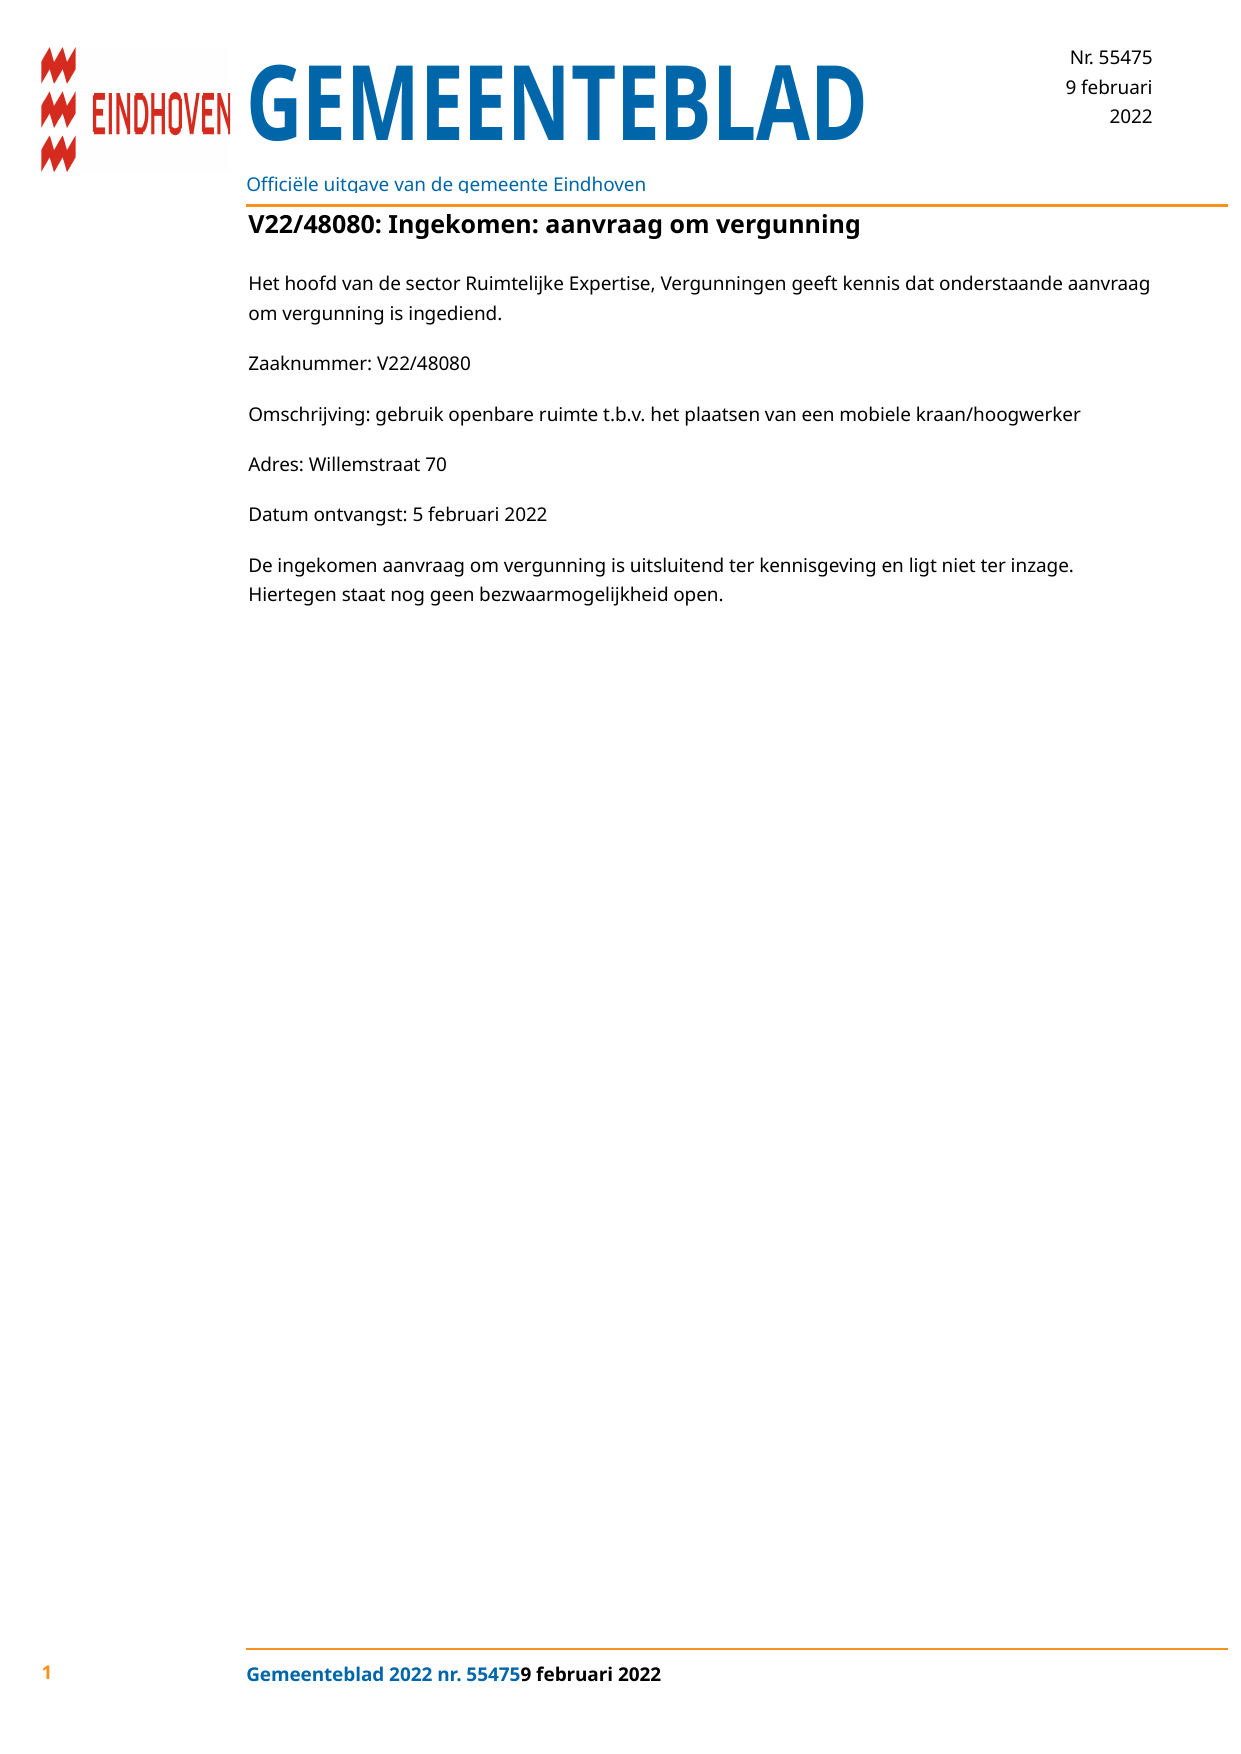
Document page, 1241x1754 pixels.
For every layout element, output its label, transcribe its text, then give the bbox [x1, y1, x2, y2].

picture [41, 47, 231, 172]
text V22/48080: Ingekomen: aanvraag om vergunning [248, 207, 1152, 241]
text Omschrijving: gebruik openbare ruimte t.b.v. het plaatsen van een mobiele kraan/hoogwerker [248, 401, 1152, 426]
text Zaaknummer: V22/48080 [248, 350, 1152, 376]
text Datum ontvangst: 5 februari 2022 [248, 502, 1152, 527]
text De ingekomen aanvraag om vergunning is uitsluitend ter kennisgeving en ligt niet ter inzage. Hiertegen staat nog geen bezwaarmogelijkheid open. [248, 552, 1152, 607]
text Het hoofd van de sector Ruimtelijke Expertise, Vergunningen geeft kennis dat onderstaande aanvraag om vergunning is ingediend. [248, 270, 1152, 326]
text Adres: Willemstraat 70 [248, 451, 1152, 477]
